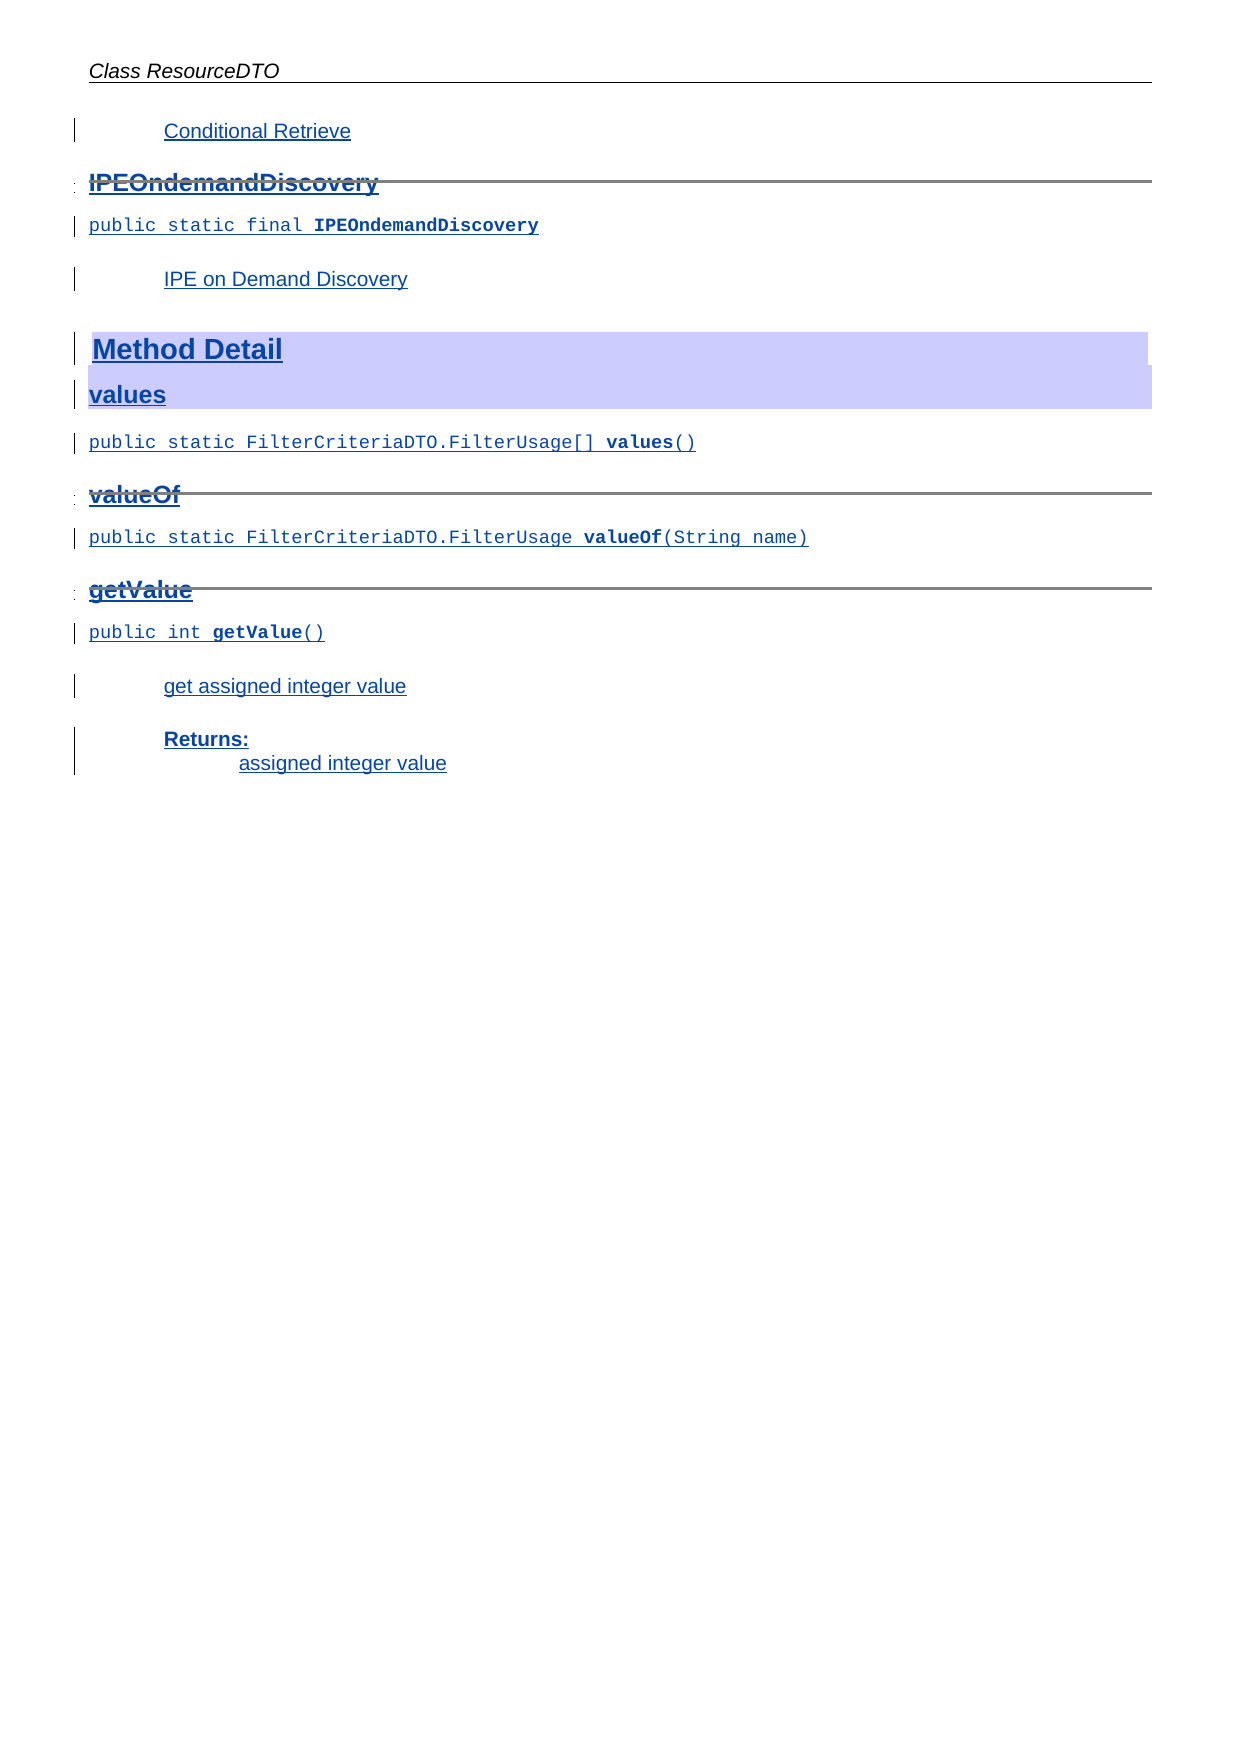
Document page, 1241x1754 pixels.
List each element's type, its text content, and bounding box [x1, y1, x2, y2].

text Returns: [163, 727, 1152, 751]
text public static FilterCriteriaDTO.FilterUsage[] values() [88, 433, 1152, 454]
text public static final IPEOndemandDiscovery [88, 216, 1152, 237]
text assigned integer value [238, 751, 1152, 775]
text Conditional Retrieve [163, 118, 1152, 142]
subtitle Method Detail [92, 332, 1148, 365]
text public static FilterCriteriaDTO.FilterUsage valueOf(String name) [88, 528, 1152, 549]
text get assigned integer value [163, 674, 1152, 698]
text public int getValue() [88, 623, 1152, 644]
text IPE on Demand Discovery [163, 267, 1152, 291]
subtitle values [88, 380, 1152, 409]
